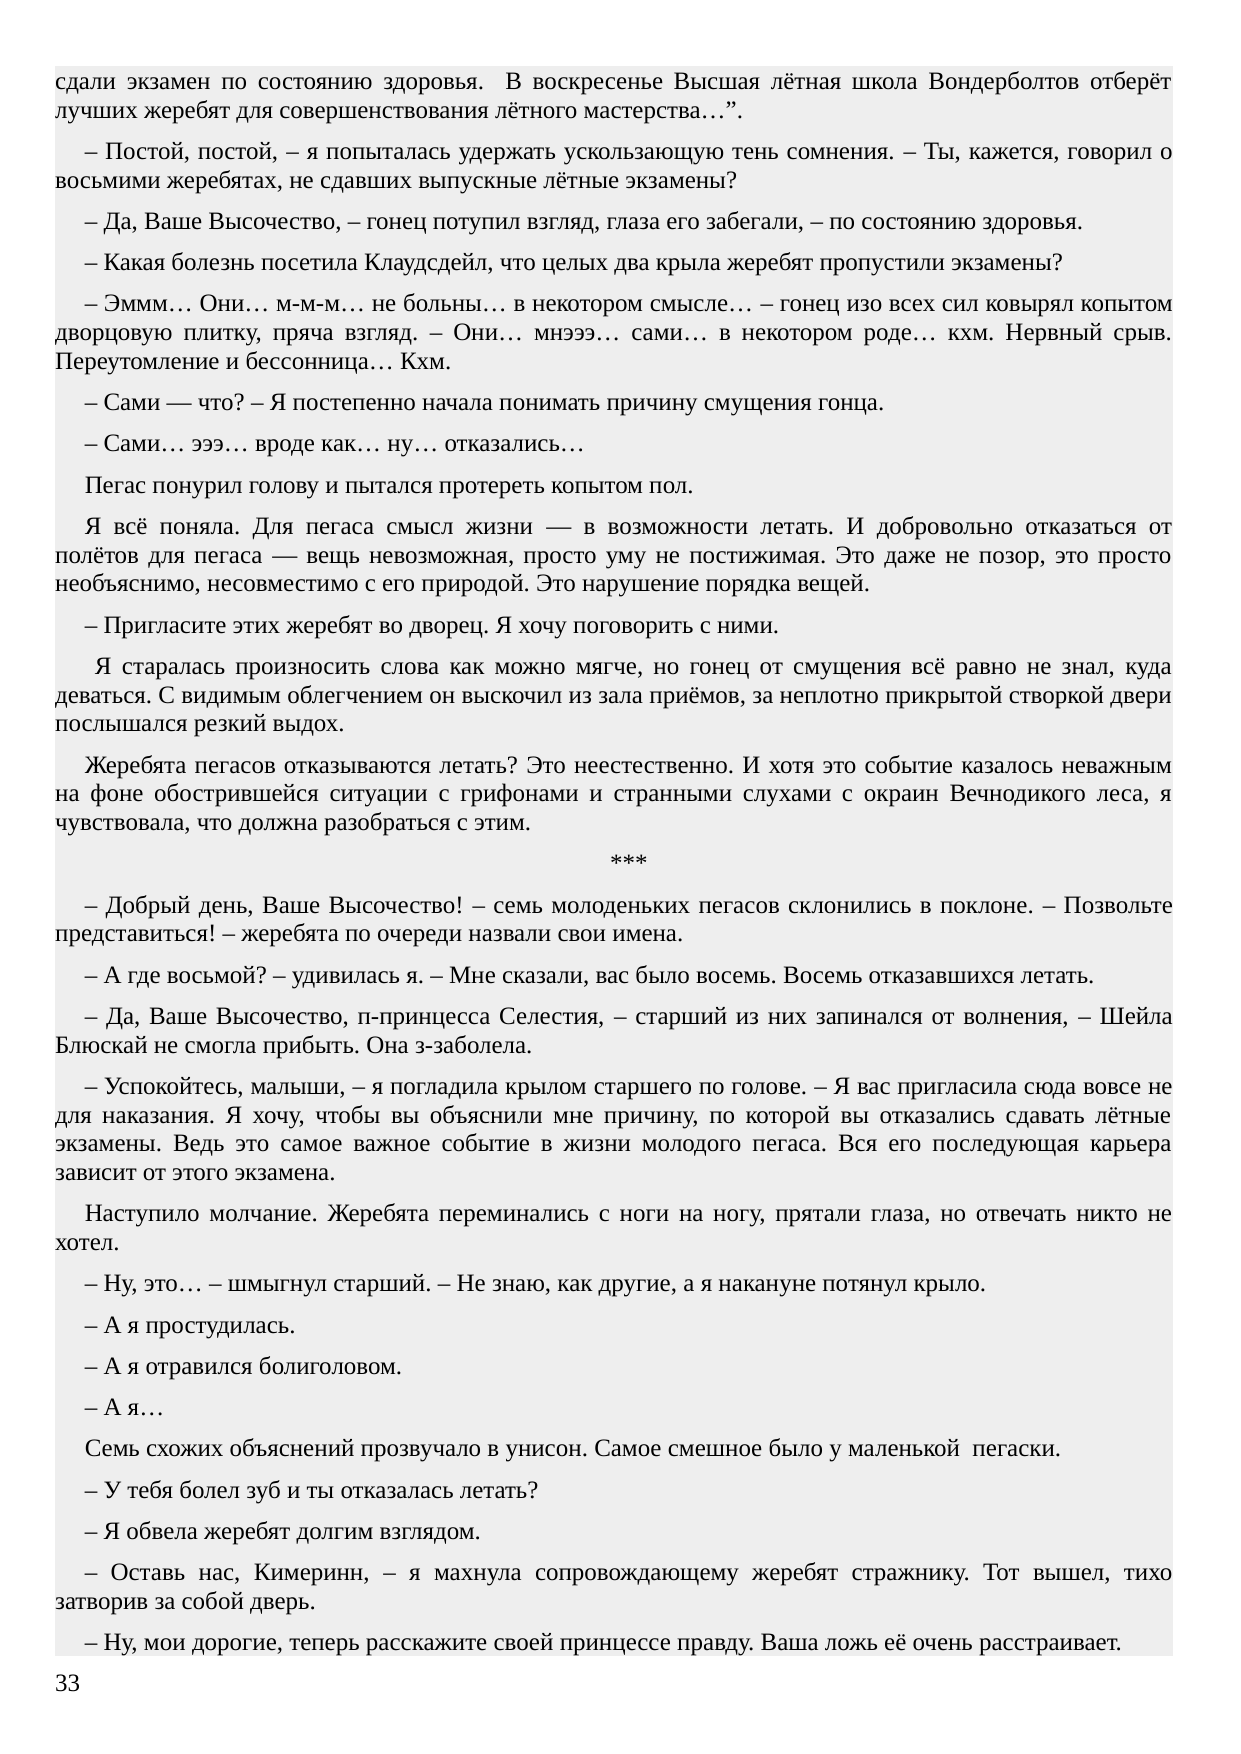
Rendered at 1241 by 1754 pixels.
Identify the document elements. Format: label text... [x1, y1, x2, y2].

text Семь схожих объяснений прозвучало в унисон. Самое смешное было у маленькой пегаски. [55, 1433, 1173, 1462]
text сдали экзамен по состоянию здоровья. В воскресенье Высшая лётная школа Вондерболтов отберёт лучших жеребят для совершенствования лётного мастерства…”. [55, 66, 1173, 123]
text – Сами — что? – Я постепенно начала понимать причину смущения гонца. [55, 387, 1173, 416]
text – Да, Ваше Высочество, – гонец потупил взгляд, глаза его забегали, – по состоянию здоровья. [55, 206, 1173, 235]
text – А где восьмой? – удивилась я. – Мне сказали, вас было восемь. Восемь отказавшихся летать. [55, 960, 1173, 988]
text Я старалась произносить слова как можно мягче, но гонец от смущения всё равно не знал, куда деваться. С видимым облегчением он выскочил из зала приёмов, за неплотно прикрытой створкой двери послышался резкий выдох. [55, 651, 1173, 737]
text – У тебя болел зуб и ты отказалась летать? [55, 1475, 1173, 1503]
text – Добрый день, Ваше Высочество! – семь молоденьких пегасов склонились в поклоне. – Позвольте представиться! – жеребята по очереди назвали свои имена. [55, 890, 1173, 947]
text – Успокойтесь, малыши, – я погладила крылом старшего по голове. – Я вас пригласила сюда вовсе не для наказания. Я хочу, чтобы вы объяснили мне причину, по которой вы отказались сдавать лётные экзамены. Ведь это самое важное событие в жизни молодого пегаса. Вся его последующая карьера зависит от этого экзамена. [55, 1071, 1173, 1186]
text – Эммм… Они… м-м-м… не больны… в некотором смысле… – гонец изо всех сил ковырял копытом дворцовую плитку, пряча взгляд. – Они… мнэээ… сами… в некотором роде… кхм. Нервный срыв. Переутомление и бессонница… Кхм. [55, 288, 1173, 375]
text – Какая болезнь посетила Клаудсдейл, что целых два крыла жеребят пропустили экзамены? [55, 247, 1173, 276]
text – Пригласите этих жеребят во дворец. Я хочу поговорить с ними. [55, 610, 1173, 638]
text Жеребята пегасов отказываются летать? Это неестественно. И хотя это событие казалось неважным на фоне обострившейся ситуации с грифонами и странными слухами с окраин Вечнодикого леса, я чувствовала, что должна разобраться с этим. [55, 750, 1173, 836]
text Наступило молчание. Жеребята переминались с ноги на ногу, прятали глаза, но отвечать никто не хотел. [55, 1198, 1173, 1256]
text *** [55, 848, 1173, 877]
text – Оставь нас, Кимеринн, – я махнула сопровождающему жеребят стражнику. Тот вышел, тихо затворив за собой дверь. [55, 1557, 1173, 1615]
text – Сами… эээ… вроде как… ну… отказались… [55, 428, 1173, 457]
text – Постой, постой, – я попыталась удержать ускользающую тень сомнения. – Ты, кажется, говорил о восьмими жеребятах, не сдавших выпускные лётные экзамены? [55, 136, 1173, 193]
text – Да, Ваше Высочество, п-принцесса Селестия, – старший из них запинался от волнения, – Шейла Блюскай не смогла прибыть. Она з-заболела. [55, 1001, 1173, 1058]
text – А я простудилась. [55, 1310, 1173, 1338]
text Пегас понурил голову и пытался протереть копытом пол. [55, 470, 1173, 498]
text – Я обвела жеребят долгим взглядом. [55, 1516, 1173, 1545]
text – А я отравился болиголовом. [55, 1351, 1173, 1380]
text – Ну, мои дорогие, теперь расскажите своей принцессе правду. Ваша ложь её очень расстраивает. [55, 1627, 1173, 1656]
text – А я… [55, 1392, 1173, 1421]
text Я всё поняла. Для пегаса смысл жизни — в возможности летать. И добровольно отказаться от полётов для пегаса — вещь невозможная, просто уму не постижимая. Это даже не позор, это просто необъяснимо, несовместимо с его природой. Это нарушение порядка вещей. [55, 511, 1173, 597]
text – Ну, это… – шмыгнул старший. – Не знаю, как другие, а я накануне потянул крыло. [55, 1268, 1173, 1297]
